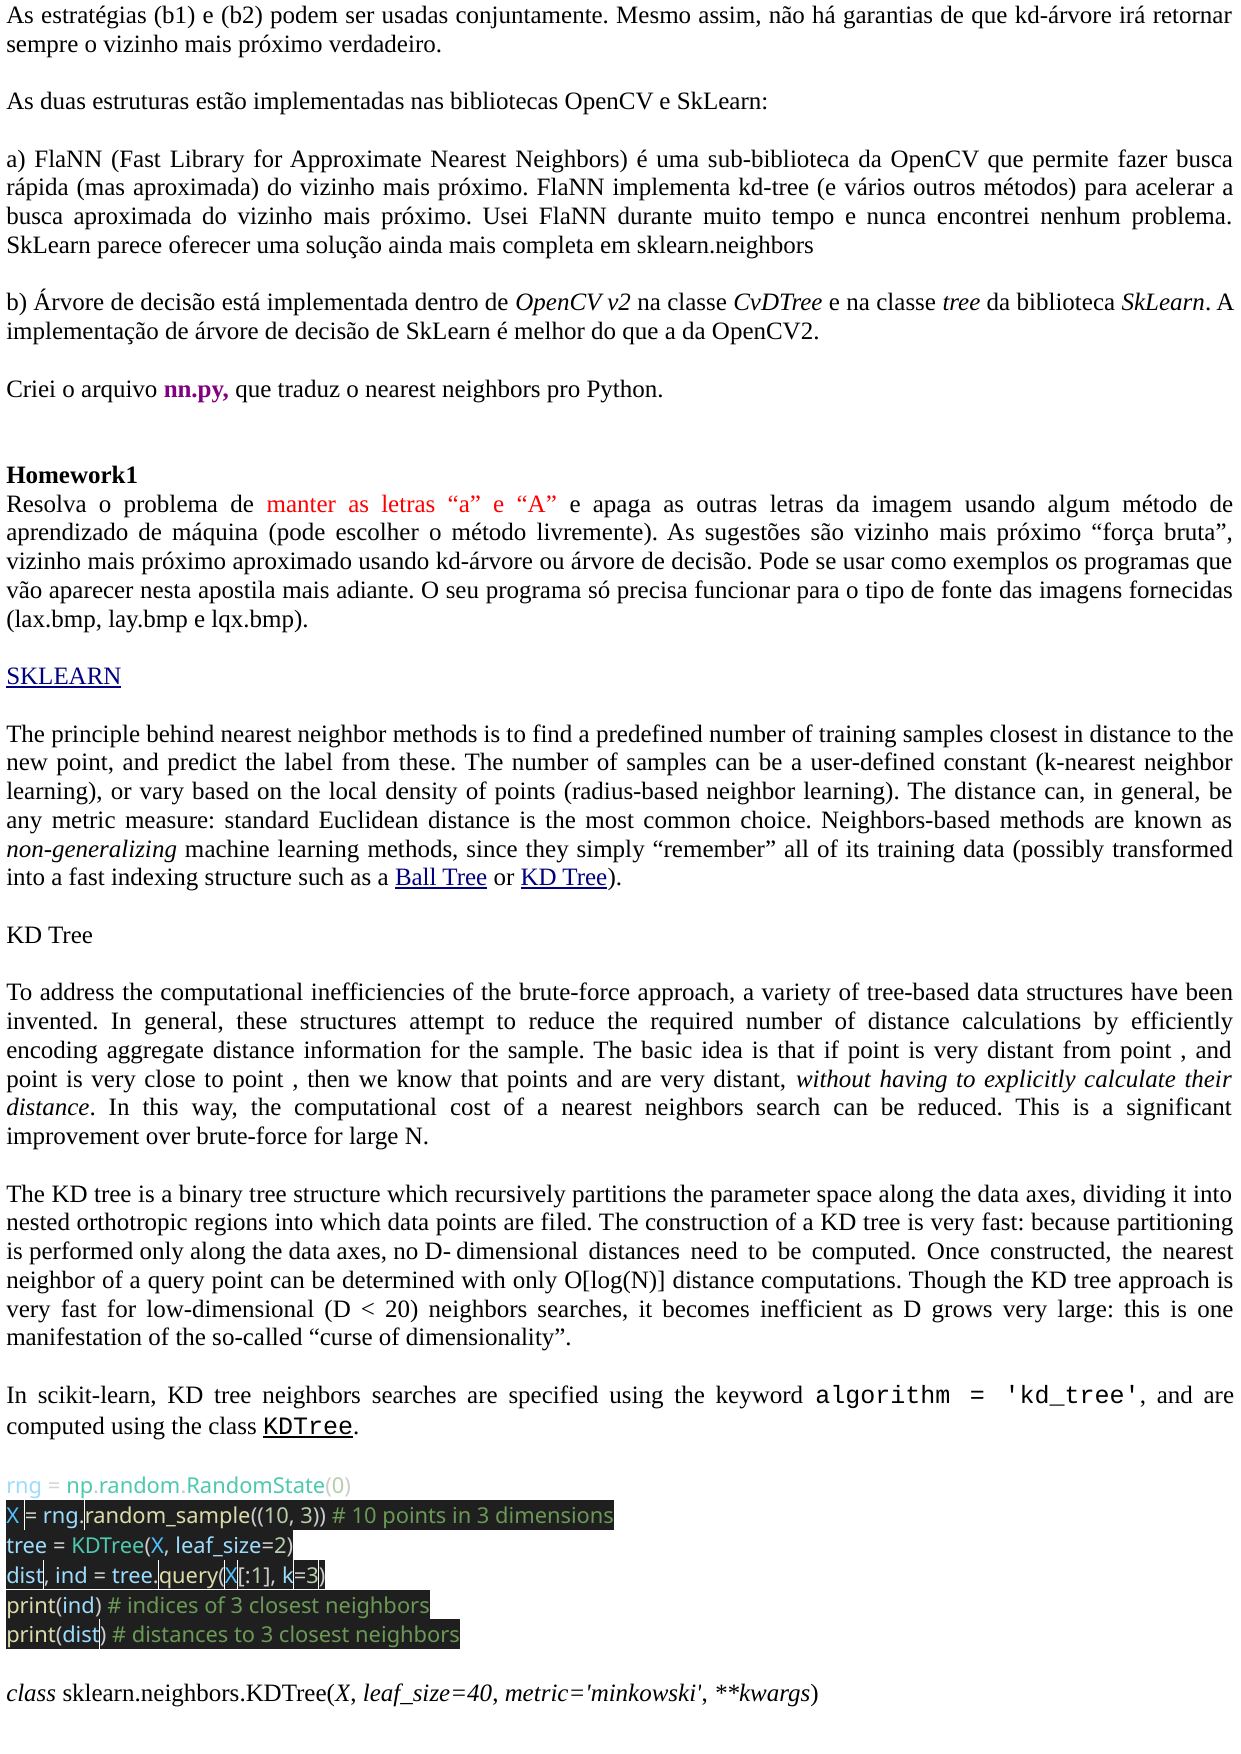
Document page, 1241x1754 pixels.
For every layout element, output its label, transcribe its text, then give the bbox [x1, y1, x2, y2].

text The KD tree is a binary tree structure which recursively partitions the parameter space along the data axes, dividing it into nested orthotropic regions into which data points are filed. The construction of a KD tree is very fast: because partitioning is performed only along the data axes, no D- dimensional distances need to be computed. Once constructed, the nearest neighbor of a query point can be determined with only O[log(N)] distance computations. Though the KD tree approach is very fast for low-dimensional (D < 20) neighbors searches, it becomes inefficient as D grows very large: this is one manifestation of the so-called “curse of dimensionality”. [6, 1179, 1234, 1351]
text To address the computational inefficiencies of the brute-force approach, a variety of tree-based data structures have been invented. In general, these structures attempt to reduce the required number of distance calculations by efficiently encoding aggregate distance information for the sample. The basic idea is that if point is very distant from point , and point is very close to point , then we know that points and are very distant, without having to explicitly calculate their distance. In this way, the computational cost of a nearest neighbors search can be reduced. This is a significant improvement over brute-force for large N. [6, 977, 1234, 1150]
text X = rng.random_sample((10, 3)) # 10 points in 3 dimensions [6, 1500, 1234, 1530]
text In scikit-learn, KD tree neighbors searches are specified using the keyword algorithm = 'kd_tree', and are computed using the class KDTree. [6, 1380, 1234, 1442]
text Homework1 [6, 460, 1234, 489]
text print(dist) # distances to 3 closest neighbors [6, 1619, 1234, 1649]
text tree = KDTree(X, leaf_size=2) [6, 1530, 1234, 1560]
text SKLEARN [6, 661, 1234, 690]
subtitle class sklearn.neighbors.KDTree(X, leaf_size=40, metric='minkowski', **kwargs) [6, 1678, 1234, 1707]
text As duas estruturas estão implementadas nas bibliotecas OpenCV e SkLearn: [6, 86, 1234, 115]
text b) Árvore de decisão está implementada dentro de OpenCV v2 na classe CvDTree e na classe tree da biblioteca SkLearn. A implementação de árvore de decisão de SkLearn é melhor do que a da OpenCV2. [6, 287, 1234, 345]
text KD Tree [6, 920, 1234, 949]
text Criei o arquivo nn.py, que traduz o nearest neighbors pro Python. [6, 374, 1234, 402]
text As estratégias (b1) e (b2) podem ser usadas conjuntamente. Mesmo assim, não há garantias de que kd-árvore irá retornar sempre o vizinho mais próximo verdadeiro. [6, 0, 1234, 57]
text a) FlaNN (Fast Library for Approximate Nearest Neighbors) é uma sub-biblioteca da OpenCV que permite fazer busca rápida (mas aproximada) do vizinho mais próximo. FlaNN implementa kd-tree (e vários outros métodos) para acelerar a busca aproximada do vizinho mais próximo. Usei FlaNN durante muito tempo e nunca encontrei nenhum problema. SkLearn parece oferecer uma solução ainda mais completa em sklearn.neighbors [6, 144, 1234, 259]
text dist, ind = tree.query(X[:1], k=3) [6, 1560, 1234, 1589]
text The principle behind nearest neighbor methods is to find a predefined number of training samples closest in distance to the new point, and predict the label from these. The number of samples can be a user-defined constant (k-nearest neighbor learning), or vary based on the local density of points (radius-based neighbor learning). The distance can, in general, be any metric measure: standard Euclidean distance is the most common choice. Neighbors-based methods are known as non-generalizing machine learning methods, since they simply “remember” all of its training data (possibly transformed into a fast indexing structure such as a Ball Tree or KD Tree). [6, 719, 1234, 891]
text print(ind) # indices of 3 closest neighbors [6, 1589, 1234, 1619]
text Resolva o problema de manter as letras “a” e “A” e apaga as outras letras da imagem usando algum método de aprendizado de máquina (pode escolher o método livremente). As sugestões são vizinho mais próximo “força bruta”, vizinho mais próximo aproximado usando kd-árvore ou árvore de decisão. Pode se usar como exemplos os programas que vão aparecer nesta apostila mais adiante. O seu programa só precisa funcionar para o tipo de fonte das imagens fornecidas (lax.bmp, lay.bmp e lqx.bmp). [6, 489, 1234, 632]
text rng = np.random.RandomState(0) [6, 1470, 1234, 1500]
